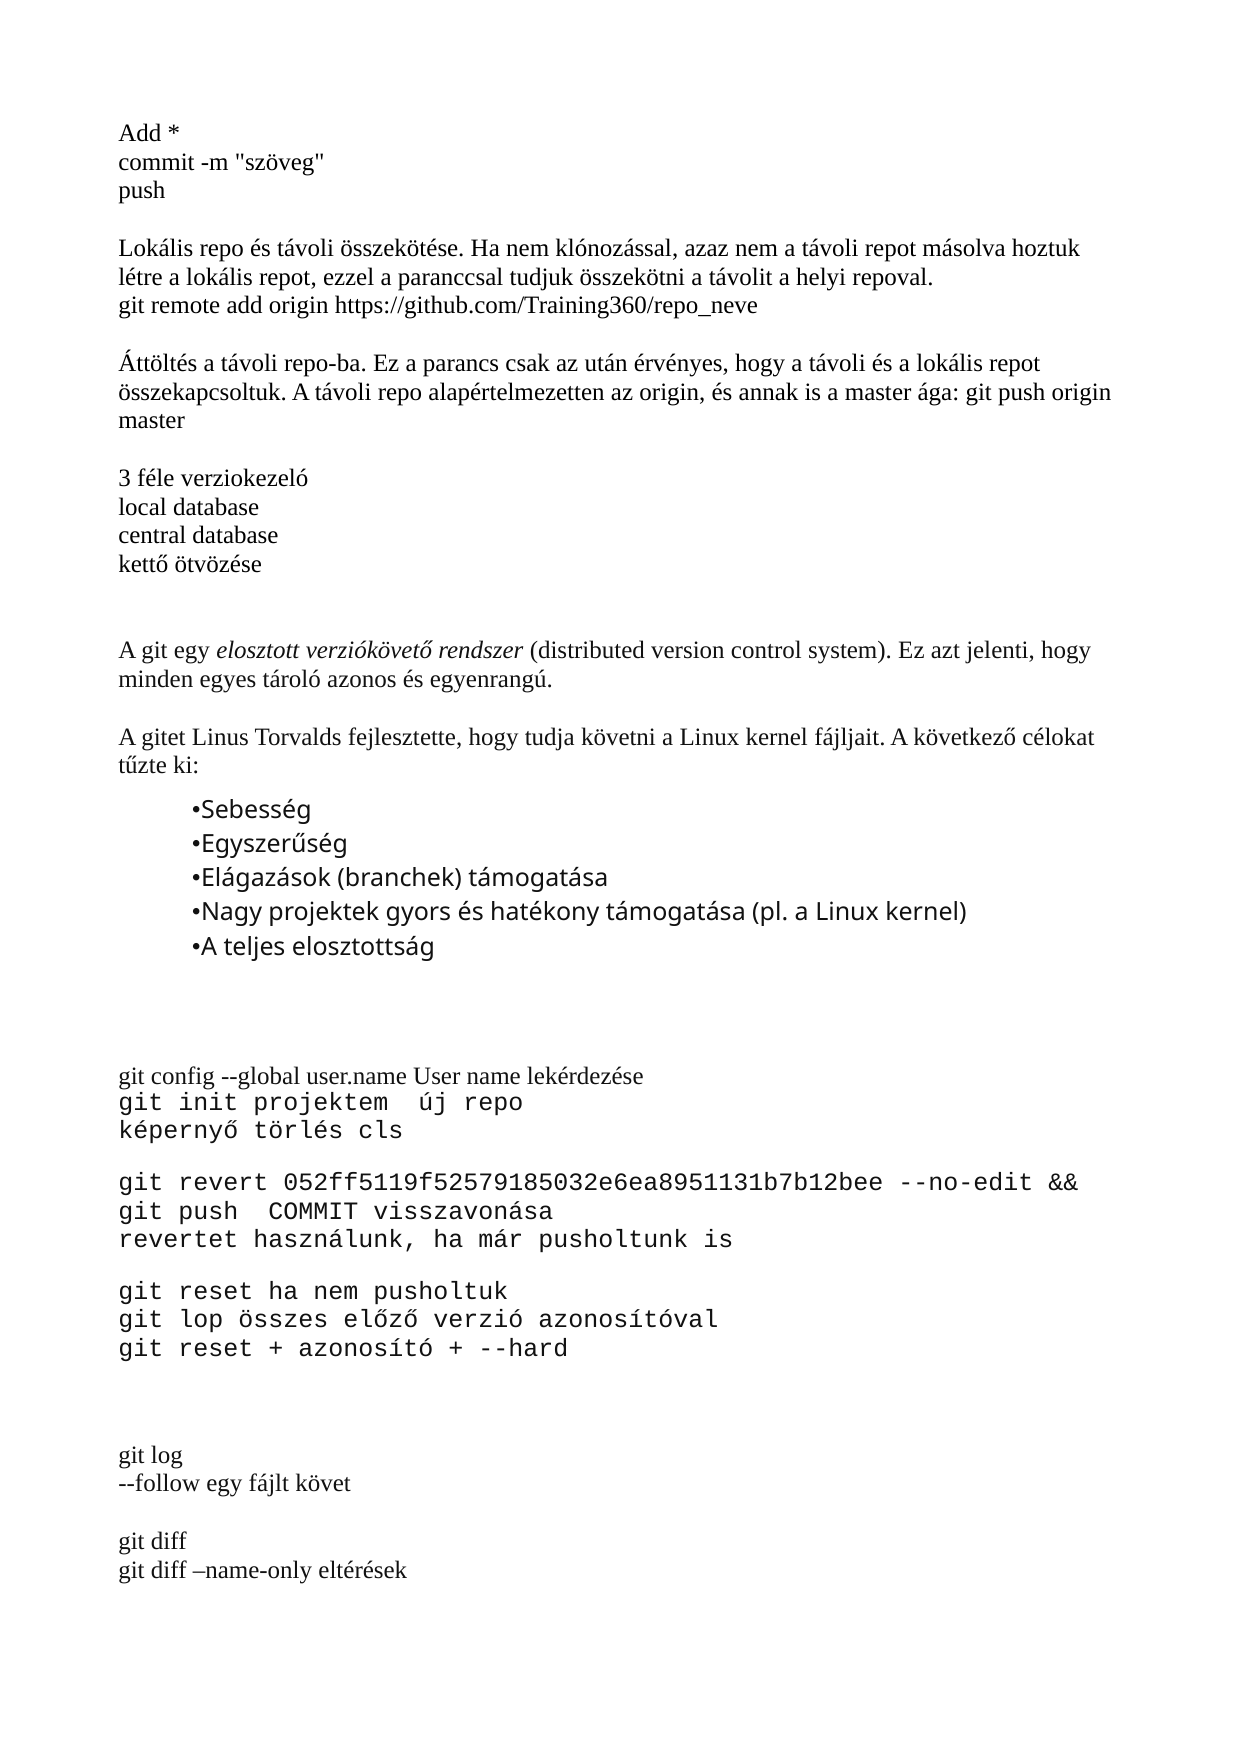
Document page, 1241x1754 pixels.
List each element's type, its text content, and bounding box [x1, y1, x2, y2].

text push [118, 176, 1122, 204]
list Sebesség [118, 792, 1122, 826]
text képernyő törlés cls [118, 1118, 1122, 1146]
text git remote add origin https://github.com/Training360/repo_neve [118, 291, 1122, 319]
text central database [118, 521, 1122, 549]
text revertet használunk, ha már pusholtunk is [118, 1227, 1122, 1255]
text git lop összes előző verzió azonosítóval [118, 1307, 1122, 1335]
text A git egy elosztott verziókövető rendszer (distributed version control system). Ez azt jelenti, hogy minden egyes tároló azonos és egyenrangú. [118, 636, 1122, 693]
list Elágazások (branchek) támogatása [118, 860, 1122, 894]
text git log [118, 1440, 1122, 1468]
text Add * [118, 118, 1122, 147]
text git revert 052ff5119f52579185032e6ea8951131b7b12bee --no-edit && git push COMMIT visszavonása [118, 1170, 1122, 1227]
text local database [118, 492, 1122, 521]
text git reset ha nem pusholtuk [118, 1279, 1122, 1307]
text --follow egy fájlt követ [118, 1468, 1122, 1497]
text git diff [118, 1526, 1122, 1555]
text 3 féle verziokezeló [118, 463, 1122, 492]
text Áttöltés a távoli repo-ba. Ez a parancs csak az után érvényes, hogy a távoli és a lokális repot összekapcsoltuk. A távoli repo alapértelmezetten az origin, és annak is a master ága: git push origin master [118, 348, 1122, 434]
text Lokális repo és távoli összekötése. Ha nem klónozással, azaz nem a távoli repot másolva hoztuk létre a lokális repot, ezzel a paranccsal tudjuk összekötni a távolit a helyi repoval. [118, 233, 1122, 291]
text git reset + azonosító + --hard [118, 1335, 1122, 1364]
list A teljes elosztottság [118, 928, 1122, 962]
text A gitet Linus Torvalds fejlesztette, hogy tudja követni a Linux kernel fájljait. A következő célokat tűzte ki: [118, 722, 1122, 779]
text git diff –name-only eltérések [118, 1555, 1122, 1583]
text kettő ötvözése [118, 549, 1122, 578]
text git config --global user.name User name lekérdezése [118, 1061, 1122, 1090]
list Nagy projektek gyors és hatékony támogatása (pl. a Linux kernel) [118, 894, 1122, 928]
text git init projektem új repo [118, 1090, 1122, 1118]
list Egyszerűség [118, 826, 1122, 860]
text commit -m "szöveg" [118, 147, 1122, 176]
